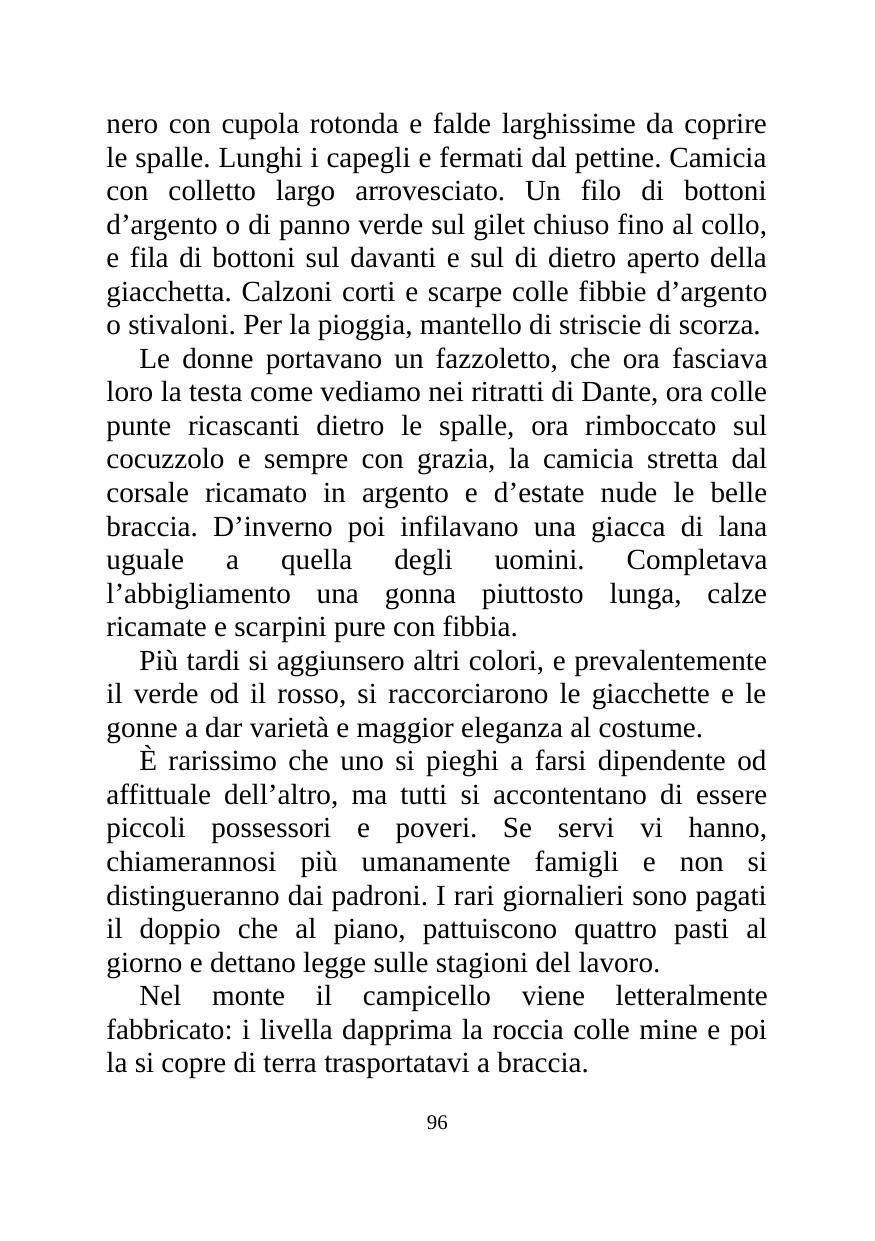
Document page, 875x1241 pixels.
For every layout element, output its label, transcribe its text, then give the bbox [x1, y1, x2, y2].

text nero con cupola rotonda e falde larghissime da coprire le spalle. Lunghi i capegli e fermati dal pettine. Camicia con colletto largo arrovesciato. Un filo di bottoni d’argento o di panno verde sul gilet chiuso fino al collo, e fila di bottoni sul davanti e sul di dietro aperto della giacchetta. Calzoni corti e scarpe colle fibbie d’argento o stivaloni. Per la pioggia, mantello di striscie di scorza. [106, 106, 768, 341]
text Nel monte il campicello viene letteralmente fabbricato: i livella dapprima la roccia colle mine e poi la si copre di terra trasportatavi a braccia. [106, 978, 768, 1079]
text È rarissimo che uno si pieghi a farsi dipendente od affittuale dell’altro, ma tutti si accontentano di essere piccoli possessori e poveri. Se servi vi hanno, chiamerannosi più umanamente famigli e non si distingueranno dai padroni. I rari giornalieri sono pagati il doppio che al piano, pattuiscono quattro pasti al giorno e dettano legge sulle stagioni del lavoro. [106, 743, 768, 978]
text Le donne portavano un fazzoletto, che ora fasciava loro la testa come vediamo nei ritratti di Dante, ora colle punte ricascanti dietro le spalle, ora rimboccato sul cocuzzolo e sempre con grazia, la camicia stretta dal corsale ricamato in argento e d’estate nude le belle braccia. D’inverno poi infilavano una giacca di lana uguale a quella degli uomini. Completava l’abbigliamento una gonna piuttosto lunga, calze ricamate e scarpini pure con fibbia. [106, 341, 768, 643]
text Più tardi si aggiunsero altri colori, e prevalentemente il verde od il rosso, si raccorciarono le giacchette e le gonne a dar varietà e maggior eleganza al costume. [106, 643, 768, 743]
